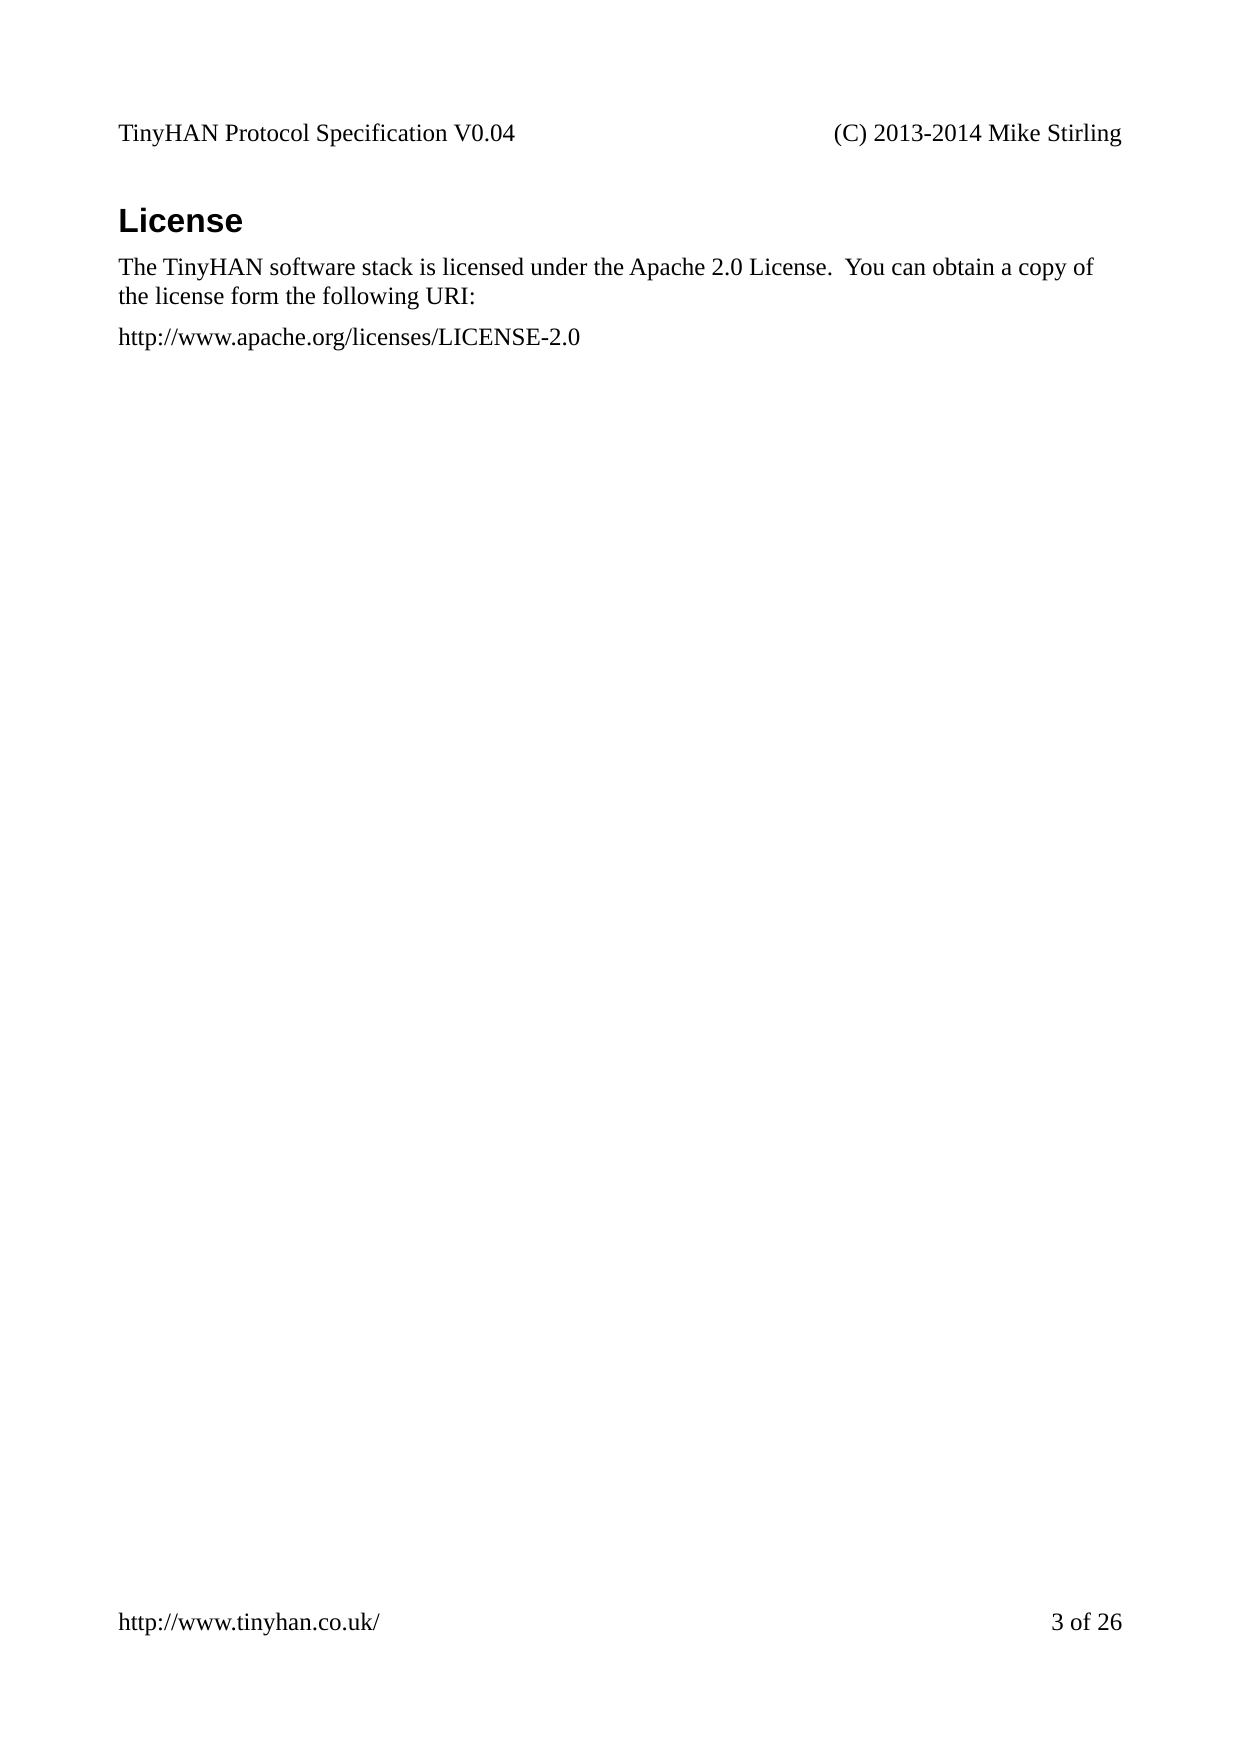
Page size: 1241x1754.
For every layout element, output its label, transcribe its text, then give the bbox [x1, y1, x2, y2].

text The TinyHAN software stack is licensed under the Apache 2.0 License. You can obtain a copy of the license form the following URI: [118, 252, 1122, 310]
text http://www.apache.org/licenses/LICENSE-2.0 [118, 322, 1122, 351]
subtitle License [118, 201, 1122, 240]
